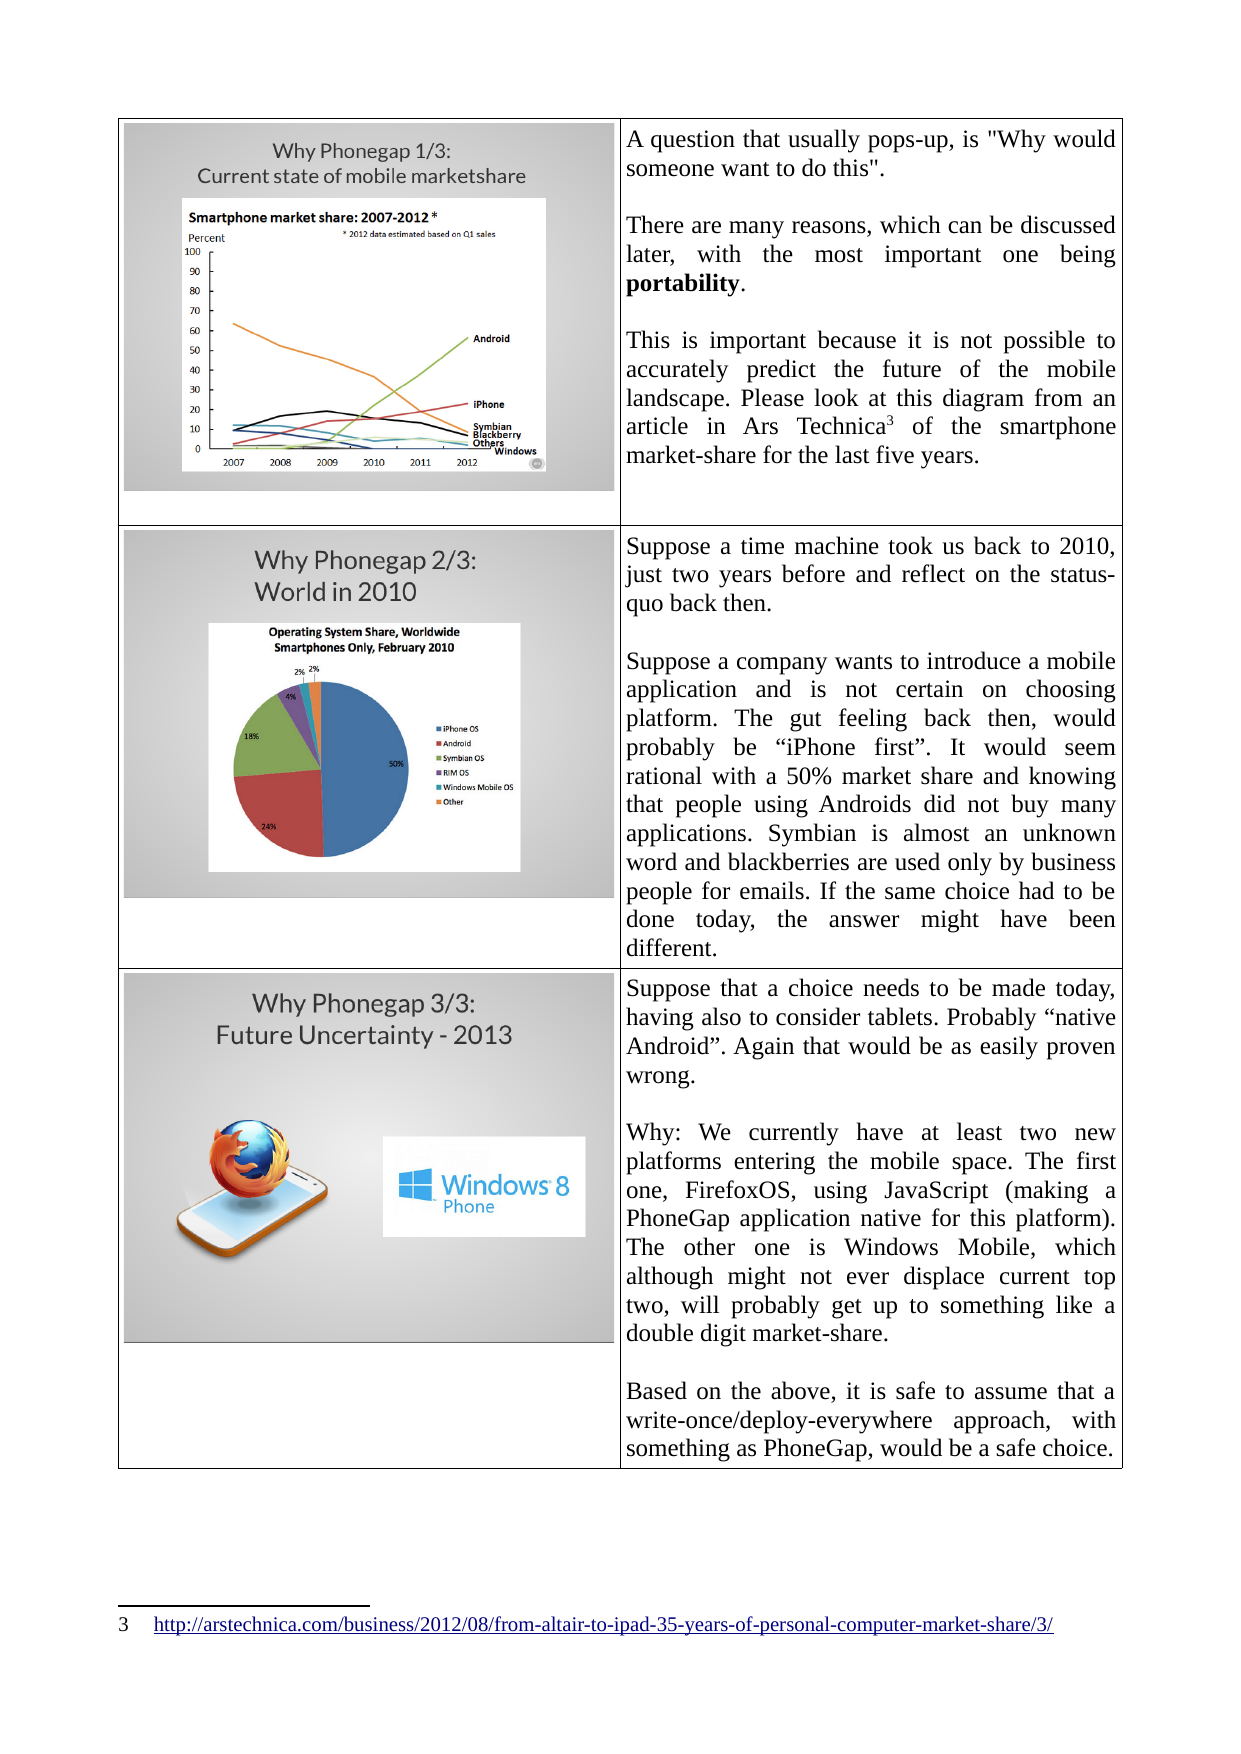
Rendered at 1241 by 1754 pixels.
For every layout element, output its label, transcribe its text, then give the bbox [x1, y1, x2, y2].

table_cell Suppose that a choice needs to be made today, having also to consider tablets. Probably “native Android”. Again that would be as easily proven wrong. Why: We currently have at least two new platforms entering the mobile space. The first one, FirefoxOS, using JavaScript (making a PhoneGap application native for this platform). The other one is Windows Mobile, which although might not ever displace current top two, will probably get up to something like a double digit market-share. Based on the above, it is safe to assume that a write-once/deploy-everywhere approach, with something as PhoneGap, would be a safe choice. [621, 969, 1122, 1468]
table_cell A question that usually pops-up, is "Why would someone want to do this". There are many reasons, which can be discussed later, with the most important one being portability. This is important because it is not possible to accurately predict the future of the mobile landscape. Please look at this diagram from an article in Ars Technica of the smartphone market-share for the last five years. [621, 119, 1122, 525]
picture [123, 123, 615, 491]
table_cell Suppose a time machine took us back to 2010, just two years before and reflect on the status-quo back then. Suppose a company wants to introduce a mobile application and is not certain on choosing platform. The gut feeling back then, would probably be “iPhone first”. It would seem rational with a 50% market share and knowing that people using Androids did not buy many applications. Symbian is almost an unknown word and blackberries are used only by business people for emails. If the same choice had to be done today, the answer might have been different. [621, 526, 1122, 968]
table_cell [119, 526, 620, 968]
picture [123, 973, 615, 1343]
picture [123, 530, 615, 898]
table_cell [119, 119, 620, 525]
table_cell [119, 969, 620, 1468]
